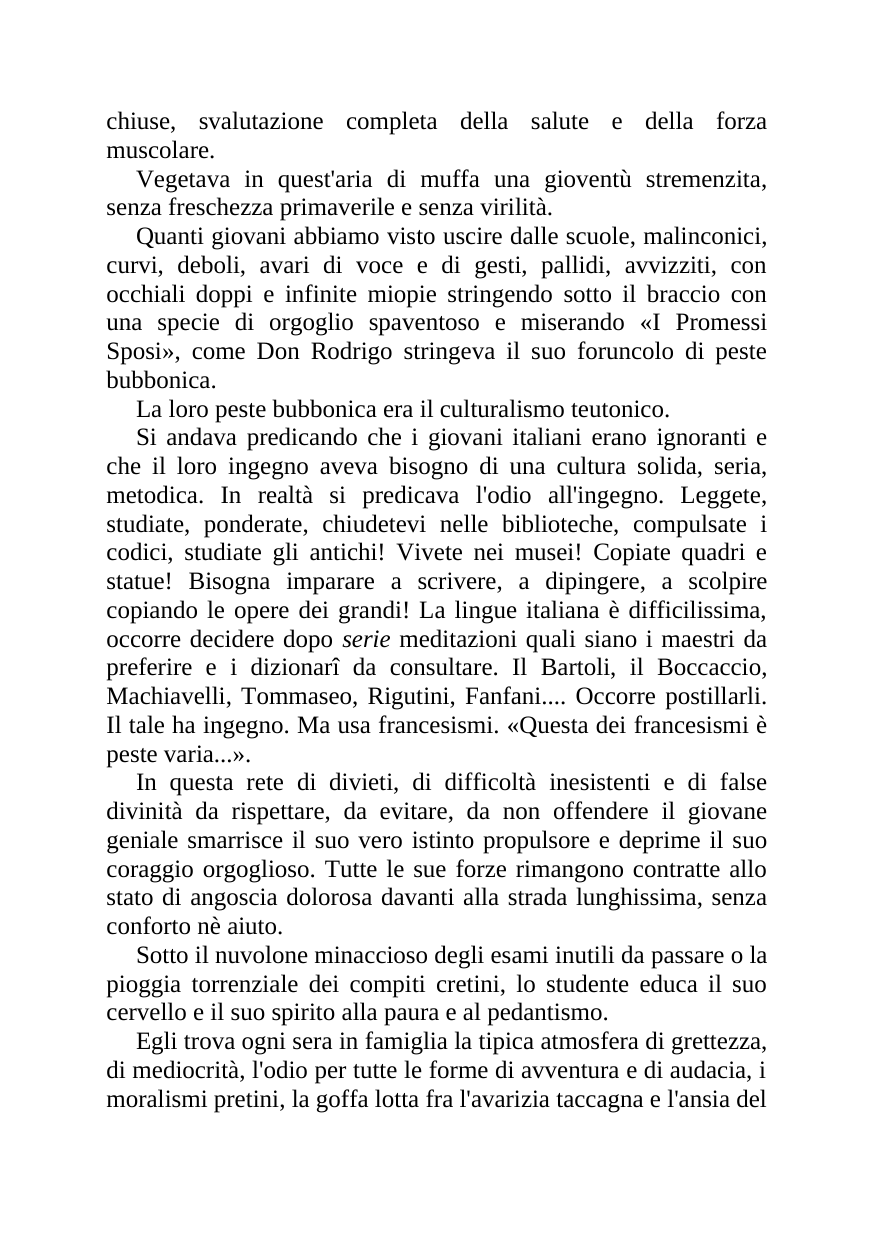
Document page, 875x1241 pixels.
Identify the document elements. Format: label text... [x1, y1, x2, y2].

text La loro peste bubbonica era il culturalismo teutonico. [106, 394, 768, 422]
text Si andava predicando che i giovani italiani erano ignoranti e che il loro ingegno aveva bisogno di una cultura solida, seria, metodica. In realtà si predicava l'odio all'ingegno. Leggete, studiate, ponderate, chiudetevi nelle biblioteche, compulsate i codici, studiate gli antichi! Vivete nei musei! Copiate quadri e statue! Bisogna imparare a scrivere, a dipingere, a scolpire copiando le opere dei grandi! La lingue italiana è difficilissima, occorre decidere dopo serie meditazioni quali siano i maestri da preferire e i dizionarî da consultare. Il Bartoli, il Boccaccio, Machiavelli, Tommaseo, Rigutini, Fanfani.... Occorre postillarli. Il tale ha ingegno. Ma usa francesismi. «Questa dei francesismi è peste varia...». [106, 422, 768, 767]
text In questa rete di divieti, di difficoltà inesistenti e di false divinità da rispettare, da evitare, da non offendere il giovane geniale smarrisce il suo vero istinto propulsore e deprime il suo coraggio orgoglioso. Tutte le sue forze rimangono contratte allo stato di angoscia dolorosa davanti alla strada lunghissima, senza conforto nè aiuto. [106, 767, 768, 940]
text Sotto il nuvolone minaccioso degli esami inutili da passare o la pioggia torrenziale dei compiti cretini, lo studente educa il suo cervello e il suo spirito alla paura e al pedantismo. [106, 940, 768, 1026]
text Egli trova ogni sera in famiglia la tipica atmosfera di grettezza, di mediocrità, l'odio per tutte le forme di avventura e di audacia, i moralismi pretini, la goffa lotta fra l'avarizia taccagna e l'ansia del [106, 1026, 768, 1112]
text Quanti giovani abbiamo visto uscire dalle scuole, malinconici, curvi, deboli, avari di voce e di gesti, pallidi, avvizziti, con occhiali doppi e infinite miopie stringendo sotto il braccio con una specie di orgoglio spaventoso e miserando «I Promessi Sposi», come Don Rodrigo stringeva il suo foruncolo di peste bubbonica. [106, 221, 768, 394]
text chiuse, svalutazione completa della salute e della forza muscolare. [106, 106, 768, 164]
text Vegetava in quest'aria di muffa una gioventù stremenzita, senza freschezza primaverile e senza virilità. [106, 164, 768, 221]
